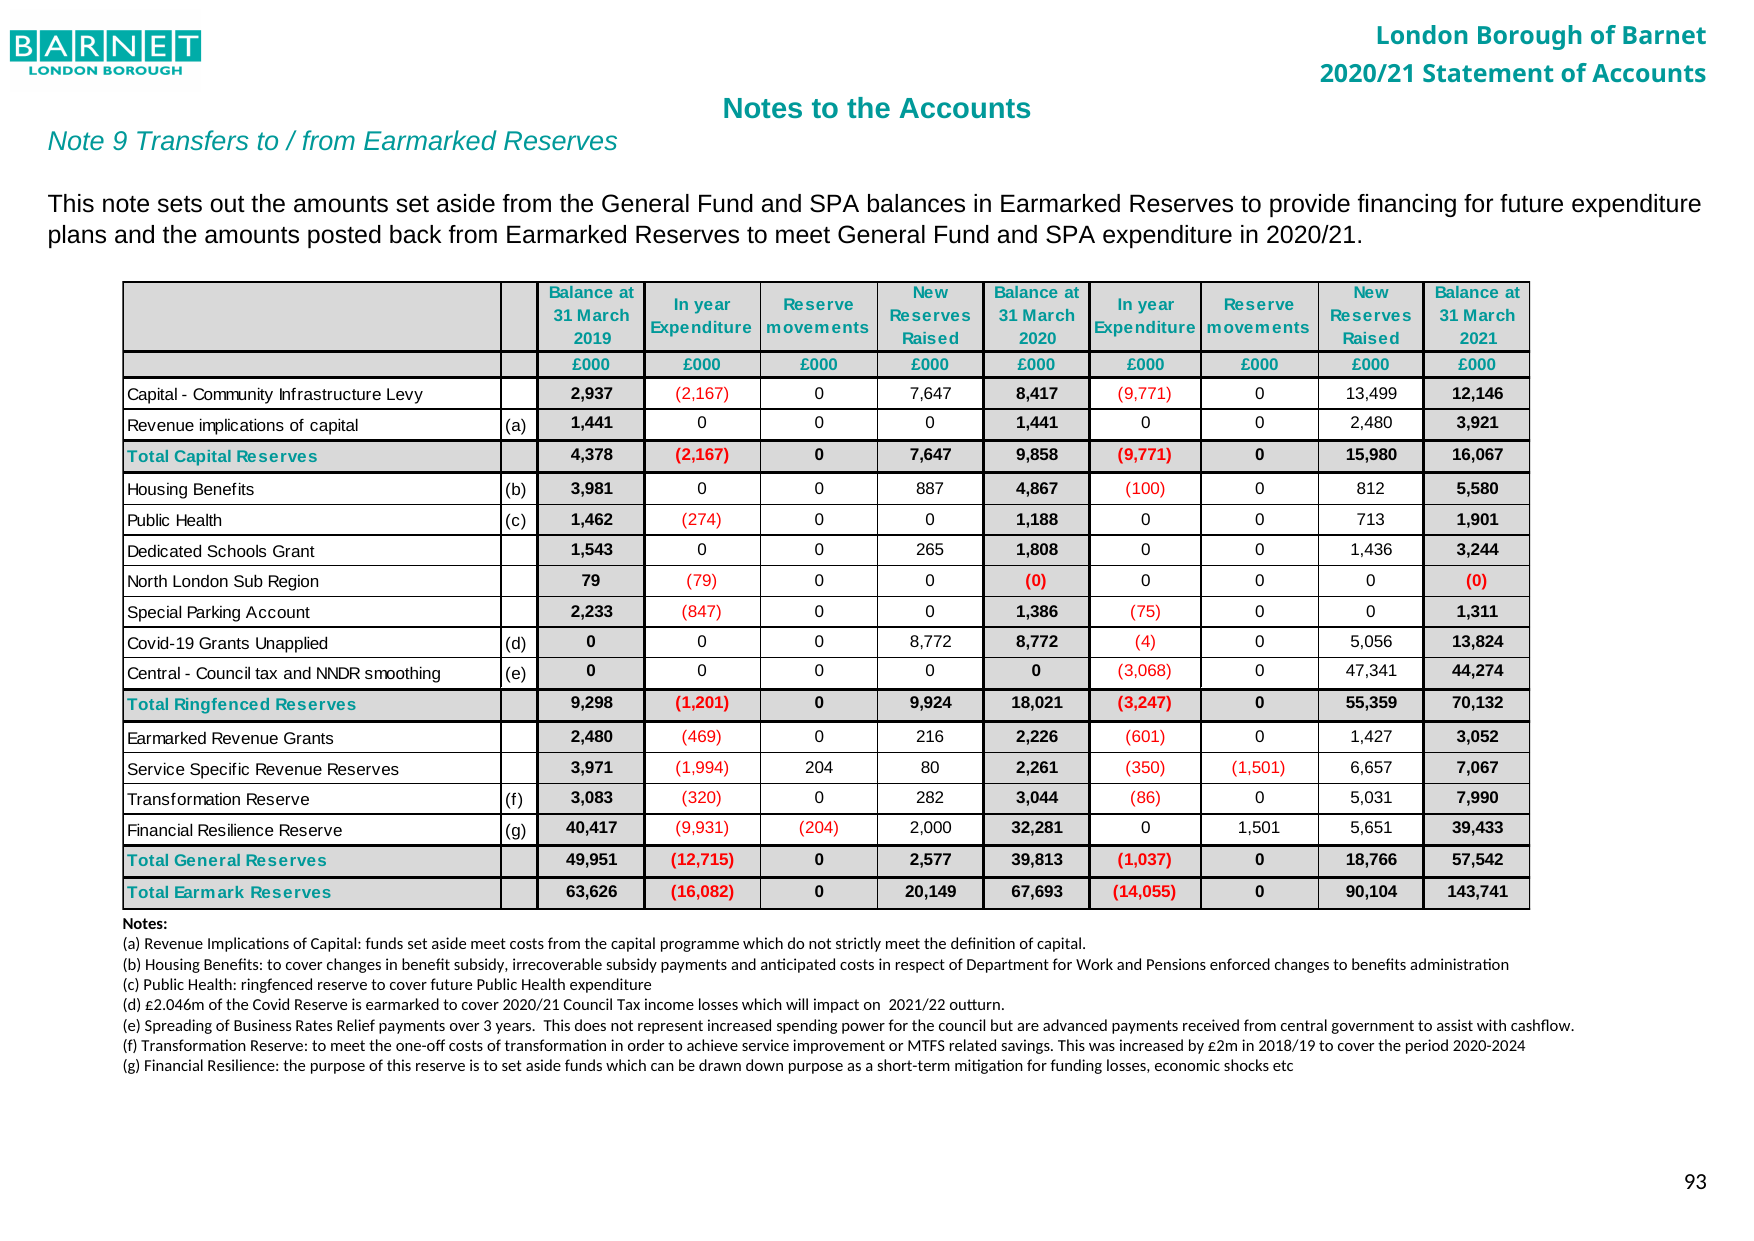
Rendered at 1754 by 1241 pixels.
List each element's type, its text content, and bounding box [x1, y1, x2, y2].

text Notes: (a) Revenue Implications of Capital: funds set aside meet costs from the capital programme which do not strictly meet the definition of capital. (b) Housing Benefits: to cover changes in benefit subsidy, irrecoverable subsidy payments and anticipated costs in respect of Department for Work and Pensions enforced changes to benefits administration (c) Public Health: ringfenced reserve to cover future Public Health expenditure (d) £2.046m of the Covid Reserve is earmarked to cover 2020/21 Council Tax income losses which will impact on 2021/22 outturn. (e) Spreading of Business Rates Relief payments over 3 years. This does not represent increased spending power for the council but are advanced payments received from central government to assist with cashflow. (f) Transformation Reserve: to meet the one-off costs of transformation in order to achieve service improvement or MTFS related savings. This was increased by £2m in 2018/19 to cover the period 2020-2024 (g) Financial Resilience: the purpose of this reserve is to set aside funds which can be drawn down purpose as a short-term mitigation for funding losses, economic shocks etc [122, 913, 1707, 1076]
text This note sets out the amounts set aside from the General Fund and SPA balances in Earmarked Reserves to provide financing for future expenditure plans and the amounts posted back from Earmarked Reserves to meet General Fund and SPA expenditure in 2020/21. [47, 189, 1707, 249]
subtitle Note 9 Transfers to / from Earmarked Reserves [47, 125, 1707, 156]
